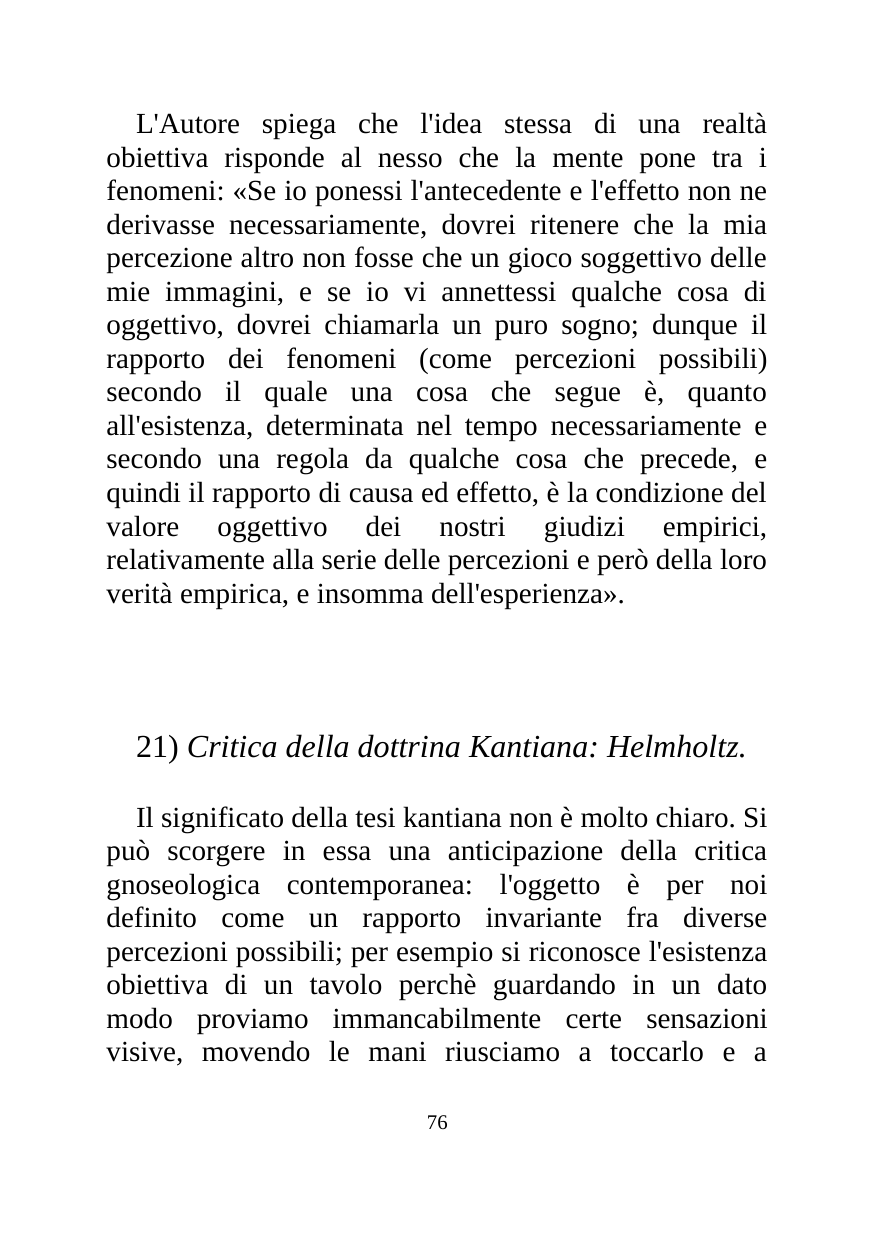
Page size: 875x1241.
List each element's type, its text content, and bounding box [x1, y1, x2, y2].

text L'Autore spiega che l'idea stessa di una realtà obiettiva risponde al nesso che la mente pone tra i fenomeni: «Se io ponessi l'antecedente e l'effetto non ne derivasse necessariamente, dovrei ritenere che la mia percezione altro non fosse che un gioco soggettivo delle mie immagini, e se io vi annettessi qualche cosa di oggettivo, dovrei chiamarla un puro sogno; dunque il rapporto dei fenomeni (come percezioni possibili) secondo il quale una cosa che segue è, quanto all'esistenza, determinata nel tempo necessariamente e secondo una regola da qualche cosa che precede, e quindi il rapporto di causa ed effetto, è la condizione del valore oggettivo dei nostri giudizi empirici, relativamente alla serie delle percezioni e però della loro verità empirica, e insomma dell'esperienza». [106, 106, 768, 609]
text Il significato della tesi kantiana non è molto chiaro. Si può scorgere in essa una anticipazione della critica gnoseologica contemporanea: l'oggetto è per noi definito come un rapporto invariante fra diverse percezioni possibili; per esempio si riconosce l'esistenza obiettiva di un tavolo perchè guardando in un dato modo proviamo immancabilmente certe sensazioni visive, movendo le mani riusciamo a toccarlo e a [106, 800, 768, 1068]
subtitle 21) Critica della dottrina Kantiana: Helmholtz. [106, 727, 768, 764]
